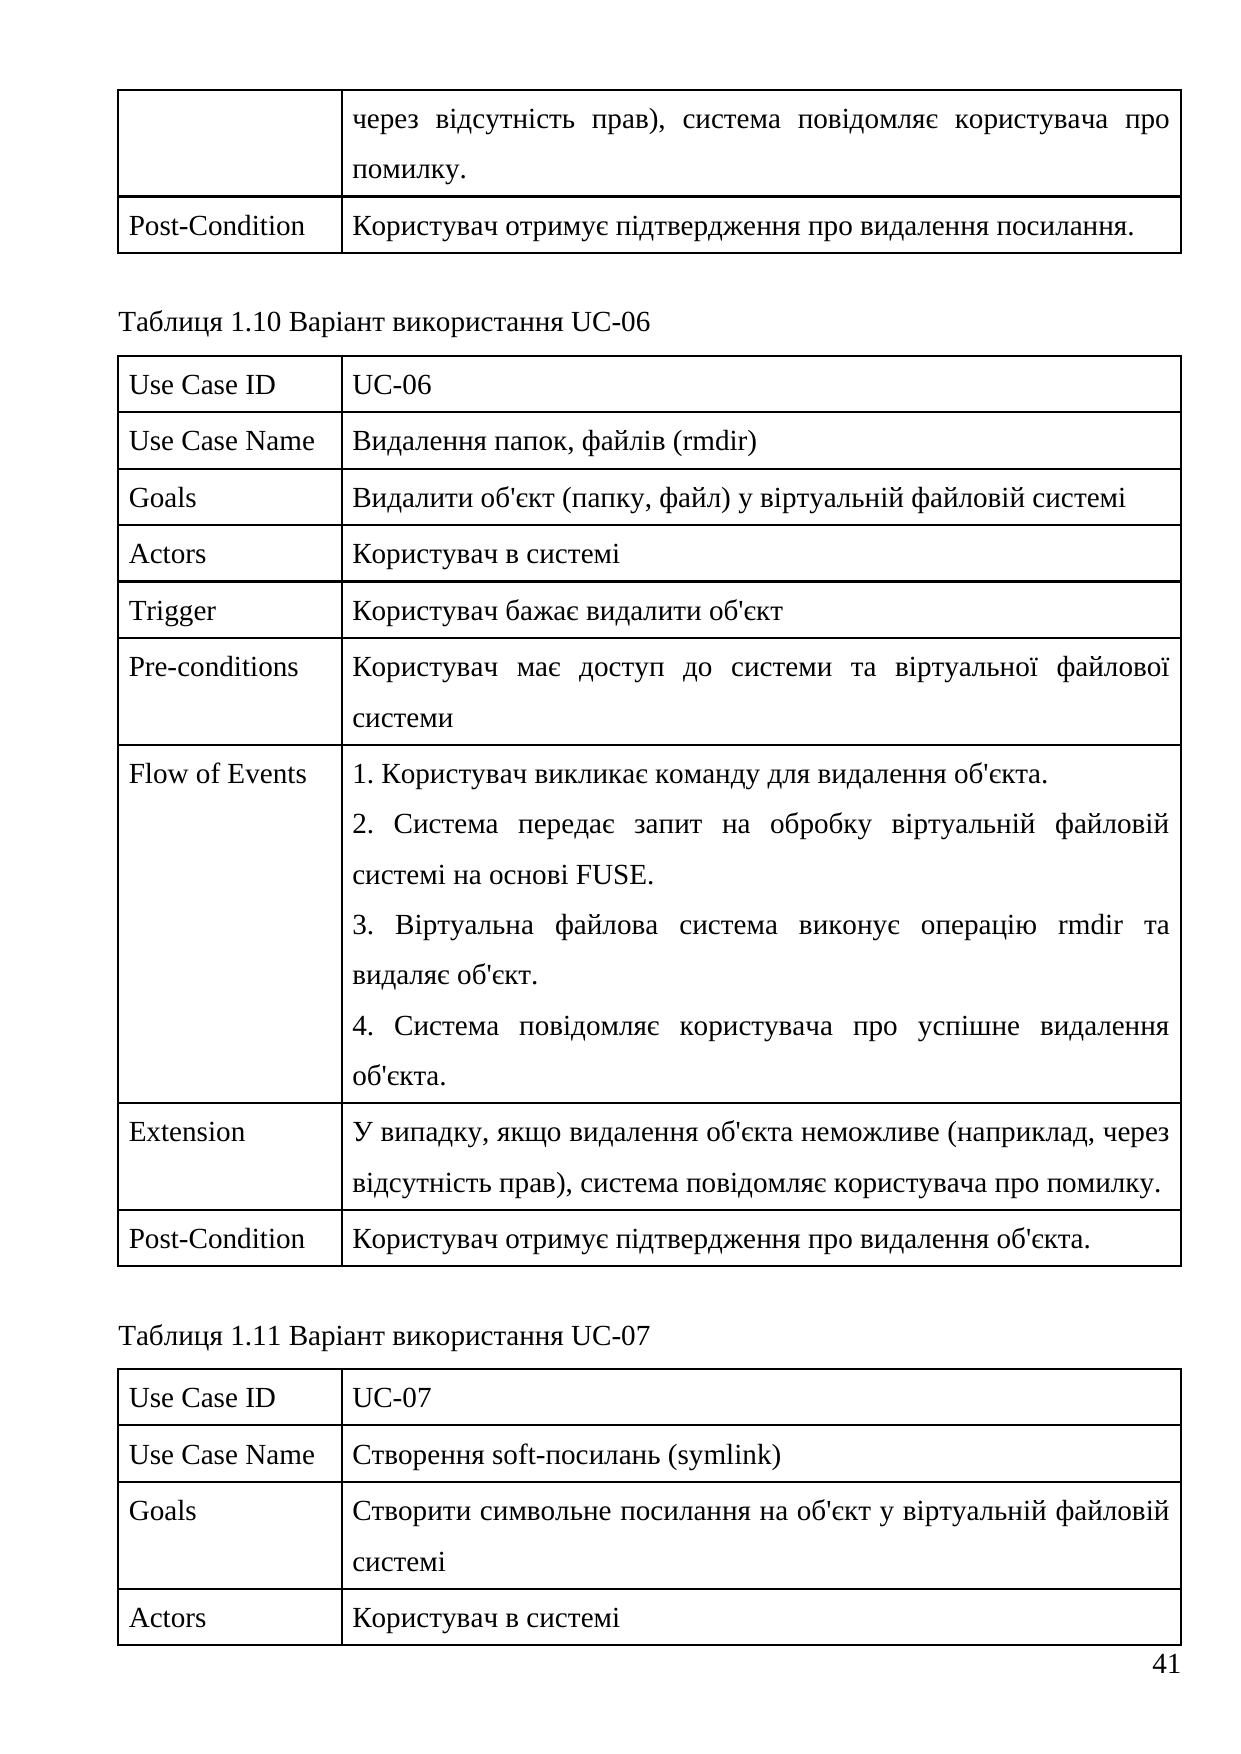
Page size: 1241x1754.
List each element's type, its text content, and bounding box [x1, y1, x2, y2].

table_cell Користувач отримує підтвердження про видалення посилання. [343, 198, 1180, 252]
table_header Use Case ID [119, 1370, 341, 1424]
table_header Use Case ID [119, 357, 341, 411]
table_cell Actors [119, 1590, 341, 1644]
table_cell Створення soft-посилань (symlink) [343, 1426, 1180, 1481]
list Варіант використання UC-07 [118, 1318, 1181, 1351]
table_cell Користувач в системі [343, 1590, 1180, 1644]
table_cell Goals [119, 470, 341, 524]
list Варіант використання UC-06 [118, 304, 1181, 338]
table_cell Користувач має доступ до системи та віртуальної файлової системи [343, 639, 1180, 744]
table_header UC-07 [343, 1370, 1180, 1424]
table_cell Use Case Name [119, 1426, 341, 1481]
table_cell [119, 91, 341, 195]
table_cell Actors [119, 526, 341, 580]
table_cell Use Case Name [119, 413, 341, 467]
table_cell Post-Condition [119, 198, 341, 252]
table_cell Flow of Events [119, 746, 341, 1102]
table_cell Extension [119, 1104, 341, 1209]
table_cell Користувач в системі [343, 526, 1180, 580]
table_cell Goals [119, 1483, 341, 1588]
table_cell Користувач бажає видалити об'єкт [343, 583, 1180, 637]
table_cell Видалити об'єкт (папку, файл) у віртуальній файловій системі [343, 470, 1180, 524]
table_cell Користувач отримує підтвердження про видалення об'єкта. [343, 1211, 1180, 1265]
table_cell Pre-conditions [119, 639, 341, 744]
table_cell У випадку, якщо видалення об'єкта неможливе (наприклад, через відсутність прав), система повідомляє користувача про помилку. [343, 1104, 1180, 1209]
table_cell Створити символьне посилання на об'єкт у віртуальній файловій системі [343, 1483, 1180, 1588]
table_cell Видалення папок, файлів (rmdir) [343, 413, 1180, 467]
table_header UC-06 [343, 357, 1180, 411]
table_cell Post-Condition [119, 1211, 341, 1265]
table_cell через відсутність прав), система повідомляє користувача про помилку. [343, 91, 1180, 195]
table_cell Trigger [119, 583, 341, 637]
table_cell 1. Користувач викликає команду для видалення об'єкта. 2. Система передає запит на обробку віртуальній файловій системі на основі FUSE. 3. Віртуальна файлова система виконує операцію rmdir та видаляє об'єкт. 4. Система повідомляє користувача про успішне видалення об'єкта. [343, 746, 1180, 1102]
